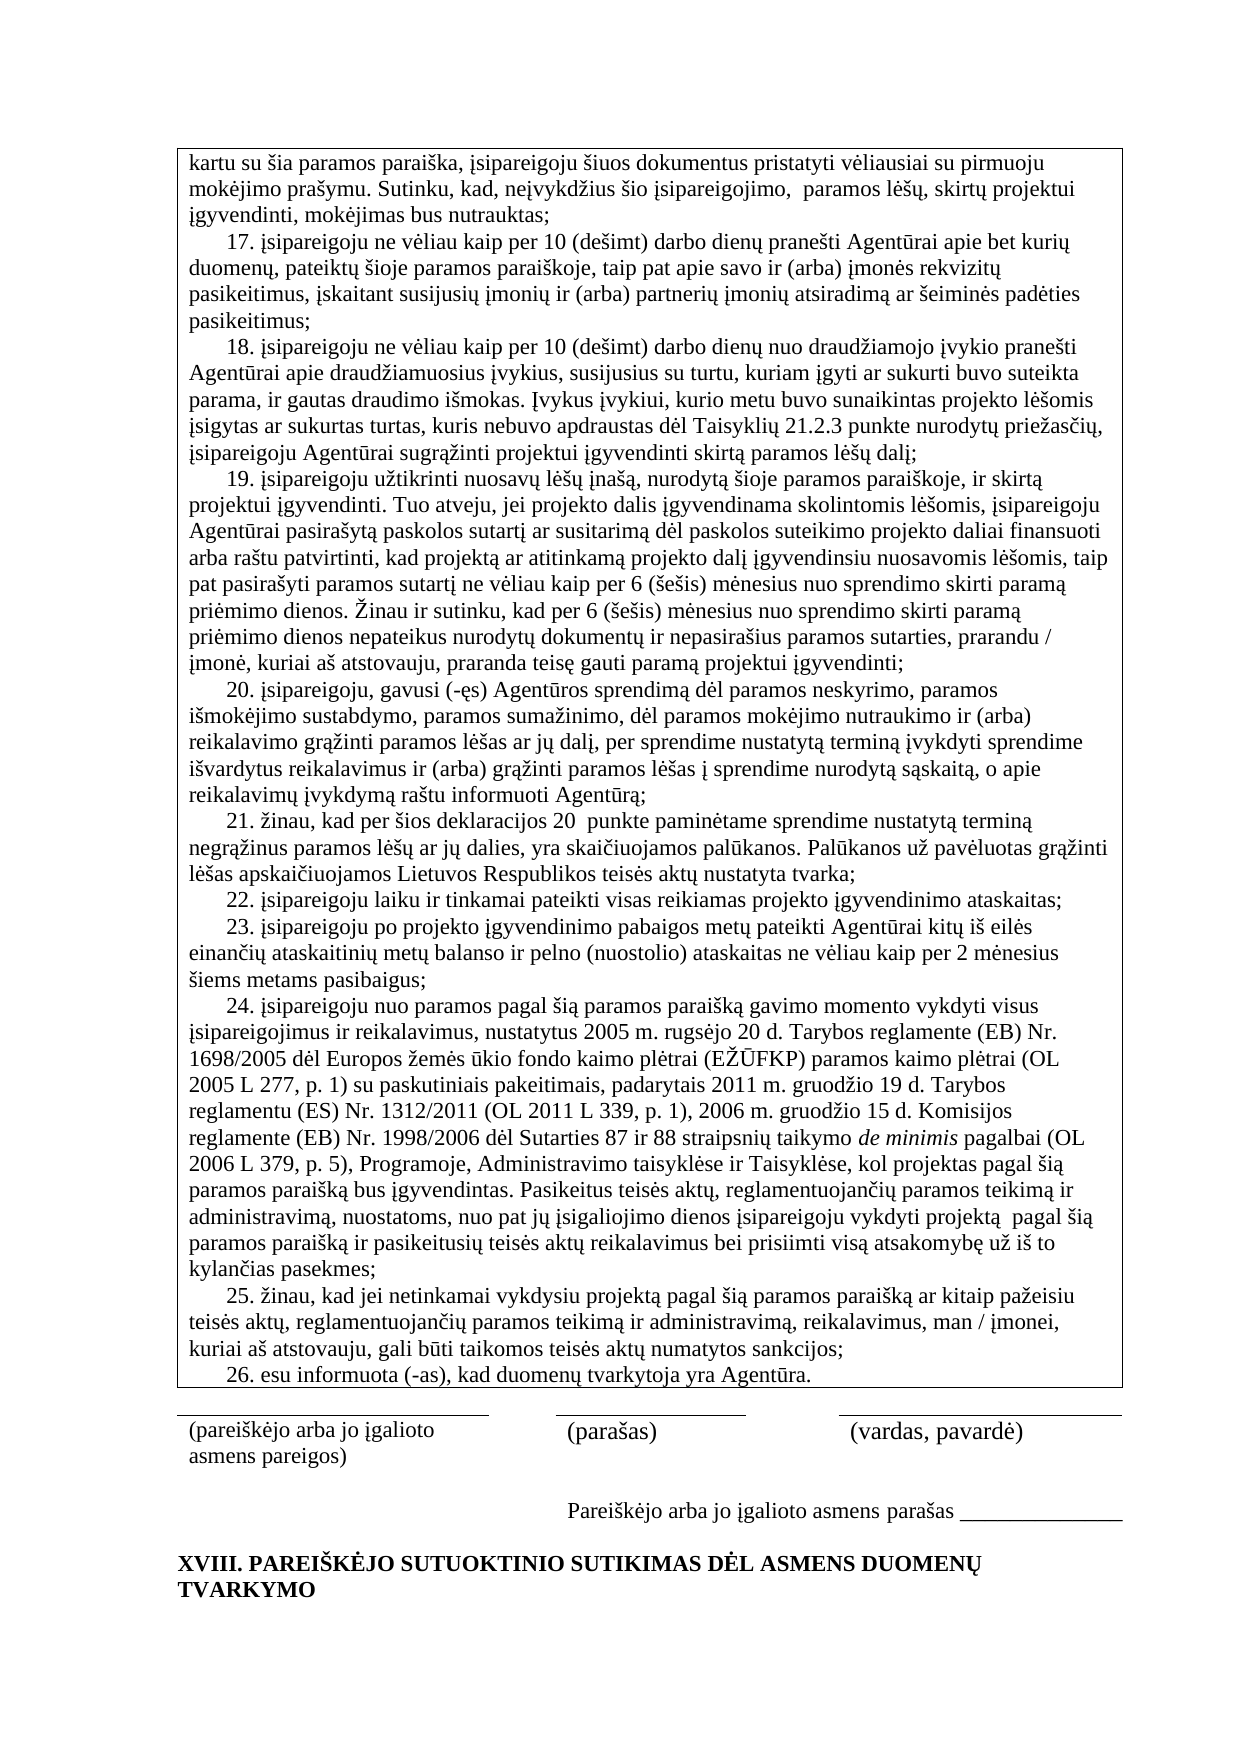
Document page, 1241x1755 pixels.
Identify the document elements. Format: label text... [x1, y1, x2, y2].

table_header [489, 1415, 556, 1468]
table_header (vardas, pavardė) [839, 1416, 1122, 1468]
table_header (pareiškėjo arba jo įgalioto asmens pareigos) [177, 1416, 488, 1468]
table_header [746, 1415, 838, 1468]
text Pareiškėjo arba jo įgalioto asmens parašas _____________ [177, 1495, 1122, 1523]
table_header kartu su šia paramos paraiška, įsipareigoju šiuos dokumentus pristatyti vėliausiai su pirmuoju mokėjimo prašymu. Sutinku, kad, neįvykdžius šio įsipareigojimo, paramos lėšų, skirtų projektui įgyvendinti, mokėjimas bus nutrauktas; 17. įsipareigoju ne vėliau kaip per 10 (dešimt) darbo dienų pranešti Agentūrai apie bet kurių duomenų, pateiktų šioje paramos paraiškoje, taip pat apie savo ir (arba) įmonės rekvizitų pasikeitimus, įskaitant susijusių įmonių ir (arba) partnerių įmonių atsiradimą ar šeiminės padėties pasikeitimus; 18. įsipareigoju ne vėliau kaip per 10 (dešimt) darbo dienų nuo draudžiamojo įvykio pranešti Agentūrai apie draudžiamuosius įvykius, susijusius su turtu, kuriam įgyti ar sukurti buvo suteikta parama, ir gautas draudimo išmokas. Įvykus įvykiui, kurio metu buvo sunaikintas projekto lėšomis įsigytas ar sukurtas turtas, kuris nebuvo apdraustas dėl Taisyklių 21.2.3 punkte nurodytų priežasčių, įsipareigoju Agentūrai sugrąžinti projektui įgyvendinti skirtą paramos lėšų dalį; 19. įsipareigoju užtikrinti nuosavų lėšų įnašą, nurodytą šioje paramos paraiškoje, ir skirtą projektui įgyvendinti. Tuo atveju, jei projekto dalis įgyvendinama skolintomis lėšomis, įsipareigoju Agentūrai pasirašytą paskolos sutartį ar susitarimą dėl paskolos suteikimo projekto daliai finansuoti arba raštu patvirtinti, kad projektą ar atitinkamą projekto dalį įgyvendinsiu nuosavomis lėšomis, taip pat pasirašyti paramos sutartį ne vėliau kaip per 6 (šešis) mėnesius nuo sprendimo skirti paramą priėmimo dienos. Žinau ir sutinku, kad per 6 (šešis) mėnesius nuo sprendimo skirti paramą priėmimo dienos nepateikus nurodytų dokumentų ir nepasirašius paramos sutarties, prarandu / įmonė, kuriai aš atstovauju, praranda teisę gauti paramą projektui įgyvendinti; 20. įsipareigoju, gavusi (-ęs) Agentūros sprendimą dėl paramos neskyrimo, paramos išmokėjimo sustabdymo, paramos sumažinimo, dėl paramos mokėjimo nutraukimo ir (arba) reikalavimo grąžinti paramos lėšas ar jų dalį, per sprendime nustatytą terminą įvykdyti sprendime išvardytus reikalavimus ir (arba) grąžinti paramos lėšas į sprendime nurodytą sąskaitą, o apie reikalavimų įvykdymą raštu informuoti Agentūrą; 21. žinau, kad per šios deklaracijos 20 punkte paminėtame sprendime nustatytą terminą negrąžinus paramos lėšų ar jų dalies, yra skaičiuojamos palūkanos. Palūkanos už pavėluotas grąžinti lėšas apskaičiuojamos Lietuvos Respublikos teisės aktų nustatyta tvarka; 22. įsipareigoju laiku ir tinkamai pateikti visas reikiamas projekto įgyvendinimo ataskaitas; 23. įsipareigoju po projekto įgyvendinimo pabaigos metų pateikti Agentūrai kitų iš eilės einančių ataskaitinių metų balanso ir pelno (nuostolio) ataskaitas ne vėliau kaip per 2 mėnesius šiems metams pasibaigus; 24. įsipareigoju nuo paramos pagal šią paramos paraišką gavimo momento vykdyti visus įsipareigojimus ir reikalavimus, nustatytus 2005 m. rugsėjo 20 d. Tarybos reglamente (EB) Nr. 1698/2005 dėl Europos žemės ūkio fondo kaimo plėtrai (EŽŪFKP) paramos kaimo plėtrai (OL 2005 L 277, p. 1) su paskutiniais pakeitimais, padarytais 2011 m. gruodžio 19 d. Tarybos reglamentu (ES) Nr. 1312/2011 (OL 2011 L 339, p. 1), 2006 m. gruodžio 15 d. Komisijos reglamente (EB) Nr. 1998/2006 dėl Sutarties 87 ir 88 straipsnių taikymo de minimis pagalbai (OL 2006 L 379, p. 5), Programoje, Administravimo taisyklėse ir Taisyklėse, kol projektas pagal šią paramos paraišką bus įgyvendintas. Pasikeitus teisės aktų, reglamentuojančių paramos teikimą ir administravimą, nuostatoms, nuo pat jų įsigaliojimo dienos įsipareigoju vykdyti projektą pagal šią paramos paraišką ir pasikeitusių teisės aktų reikalavimus bei prisiimti visą atsakomybę už iš to kylančias pasekmes; 25. žinau, kad jei netinkamai vykdysiu projektą pagal šią paramos paraišką ar kitaip pažeisiu teisės aktų, reglamentuojančių paramos teikimą ir administravimą, reikalavimus, man / įmonei, kuriai aš atstovauju, gali būti taikomos teisės aktų numatytos sankcijos; 26. esu informuota (-as), kad duomenų tvarkytoja yra Agentūra. [178, 149, 1122, 1387]
text XVIII. PAREIŠKĖJO SUTUOKTINIO SUTIKIMAS DĖL ASMENS DUOMENŲ TVARKYMO [177, 1550, 1122, 1603]
table_header (parašas) [556, 1416, 746, 1468]
